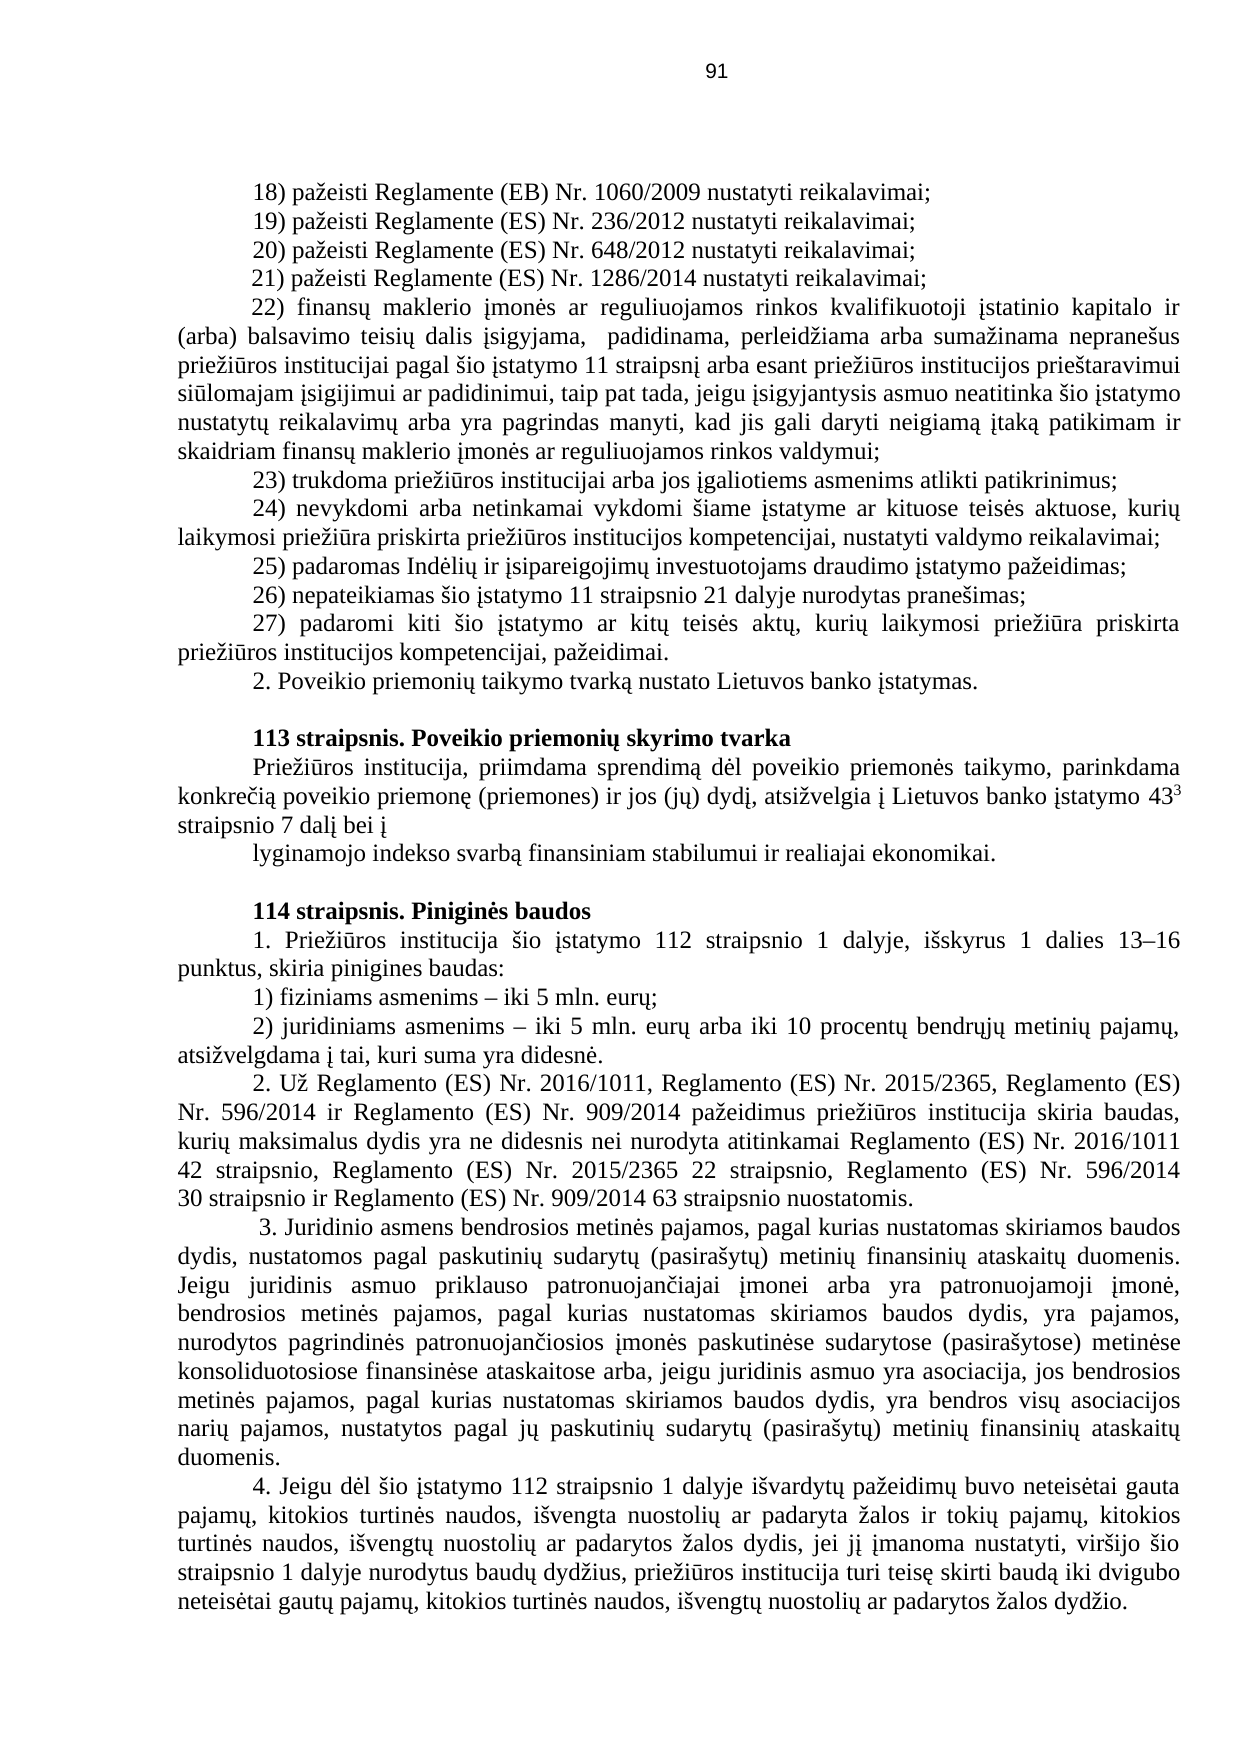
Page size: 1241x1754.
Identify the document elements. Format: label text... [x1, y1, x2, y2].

text 2. Poveikio priemonių taikymo tvarką nustato Lietuvos banko įstatymas. [177, 666, 1181, 695]
text 2. Už Reglamento (ES) Nr. 2016/1011, Reglamento (ES) Nr. 2015/2365, Reglamento (ES) Nr. 596/2014 ir Reglamento (ES) Nr. 909/2014 pažeidimus priežiūros institucija skiria baudas, kurių maksimalus dydis yra ne didesnis nei nurodyta atitinkamai Reglamento (ES) Nr. 2016/1011 42 straipsnio, Reglamento (ES) Nr. 2015/2365 22 straipsnio, Reglamento (ES) Nr. 596/2014 30 straipsnio ir Reglamento (ES) Nr. 909/2014 63 straipsnio nuostatomis. [177, 1068, 1181, 1212]
text 21) pažeisti Reglamente (ES) Nr. 1286/2014 nustatyti reikalavimai; [177, 263, 1181, 292]
text 18) pažeisti Reglamente (EB) Nr. 1060/2009 nustatyti reikalavimai; [177, 177, 1181, 206]
text 4. Jeigu dėl šio įstatymo 112 straipsnio 1 dalyje išvardytų pažeidimų buvo neteisėtai gauta pajamų, kitokios turtinės naudos, išvengta nuostolių ar padaryta žalos ir tokių pajamų, kitokios turtinės naudos, išvengtų nuostolių ar padarytos žalos dydis, jei jį įmanoma nustatyti, viršijo šio straipsnio 1 dalyje nurodytus baudų dydžius, priežiūros institucija turi teisę skirti baudą iki dvigubo neteisėtai gautų pajamų, kitokios turtinės naudos, išvengtų nuostolių ar padarytos žalos dydžio. [177, 1471, 1181, 1615]
text 1) fiziniams asmenims – iki 5 mln. eurų; [177, 982, 1181, 1011]
text 2) juridiniams asmenims – iki 5 mln. eurų arba iki 10 procentų bendrųjų metinių pajamų, atsižvelgdama į tai, kuri suma yra didesnė. [177, 1011, 1181, 1068]
text 3. Juridinio asmens bendrosios metinės pajamos, pagal kurias nustatomas skiriamos baudos dydis, nustatomos pagal paskutinių sudarytų (pasirašytų) metinių finansinių ataskaitų duomenis. Jeigu juridinis asmuo priklauso patronuojančiajai įmonei arba yra patronuojamoji įmonė, bendrosios metinės pajamos, pagal kurias nustatomas skiriamos baudos dydis, yra pajamos, nurodytos pagrindinės patronuojančiosios įmonės paskutinėse sudarytose (pasirašytose) metinėse konsoliduotosiose finansinėse ataskaitose arba, jeigu juridinis asmuo yra asociacija, jos bendrosios metinės pajamos, pagal kurias nustatomas skiriamos baudos dydis, yra bendros visų asociacijos narių pajamos, nustatytos pagal jų paskutinių sudarytų (pasirašytų) metinių finansinių ataskaitų duomenis. [177, 1212, 1181, 1471]
text 25) padaromas Indėlių ir įsipareigojimų investuotojams draudimo įstatymo pažeidimas; [177, 551, 1181, 580]
text 22) finansų maklerio įmonės ar reguliuojamos rinkos kvalifikuotoji įstatinio kapitalo ir (arba) balsavimo teisių dalis įsigyjama, padidinama, perleidžiama arba sumažinama nepranešus priežiūros institucijai pagal šio įstatymo 11 straipsnį arba esant priežiūros institucijos prieštaravimui siūlomajam įsigijimui ar padidinimui, taip pat tada, jeigu įsigyjantysis asmuo neatitinka šio įstatymo nustatytų reikalavimų arba yra pagrindas manyti, kad jis gali daryti neigiamą įtaką patikimam ir skaidriam finansų maklerio įmonės ar reguliuojamos rinkos valdymui; [177, 292, 1181, 465]
text 1. Priežiūros institucija šio įstatymo 112 straipsnio 1 dalyje, išskyrus 1 dalies 13–16 punktus, skiria pinigines baudas: [177, 925, 1181, 982]
text 20) pažeisti Reglamente (ES) Nr. 648/2012 nustatyti reikalavimai; [177, 235, 1181, 263]
text Priežiūros institucija, priimdama sprendimą dėl poveikio priemonės taikymo, parinkdama konkrečią poveikio priemonę (priemones) ir jos (jų) dydį, atsižvelgia į Lietuvos banko įstatymo 433 straipsnio 7 dalį bei į [177, 752, 1181, 838]
text 24) nevykdomi arba netinkamai vykdomi šiame įstatyme ar kituose teisės aktuose, kurių laikymosi priežiūra priskirta priežiūros institucijos kompetencijai, nustatyti valdymo reikalavimai; [177, 493, 1181, 551]
text 19) pažeisti Reglamente (ES) Nr. 236/2012 nustatyti reikalavimai; [177, 206, 1181, 235]
text 23) trukdoma priežiūros institucijai arba jos įgaliotiems asmenims atlikti patikrinimus; [177, 465, 1181, 493]
text 27) padaromi kiti šio įstatymo ar kitų teisės aktų, kurių laikymosi priežiūra priskirta priežiūros institucijos kompetencijai, pažeidimai. [177, 608, 1181, 666]
text lyginamojo indekso svarbą finansiniam stabilumui ir realiajai ekonomikai. [177, 838, 1181, 867]
text 113 straipsnis. Poveikio priemonių skyrimo tvarka [177, 723, 1181, 752]
text 114 straipsnis. Piniginės baudos [252, 896, 1181, 925]
text 26) nepateikiamas šio įstatymo 11 straipsnio 21 dalyje nurodytas pranešimas; [177, 580, 1181, 608]
